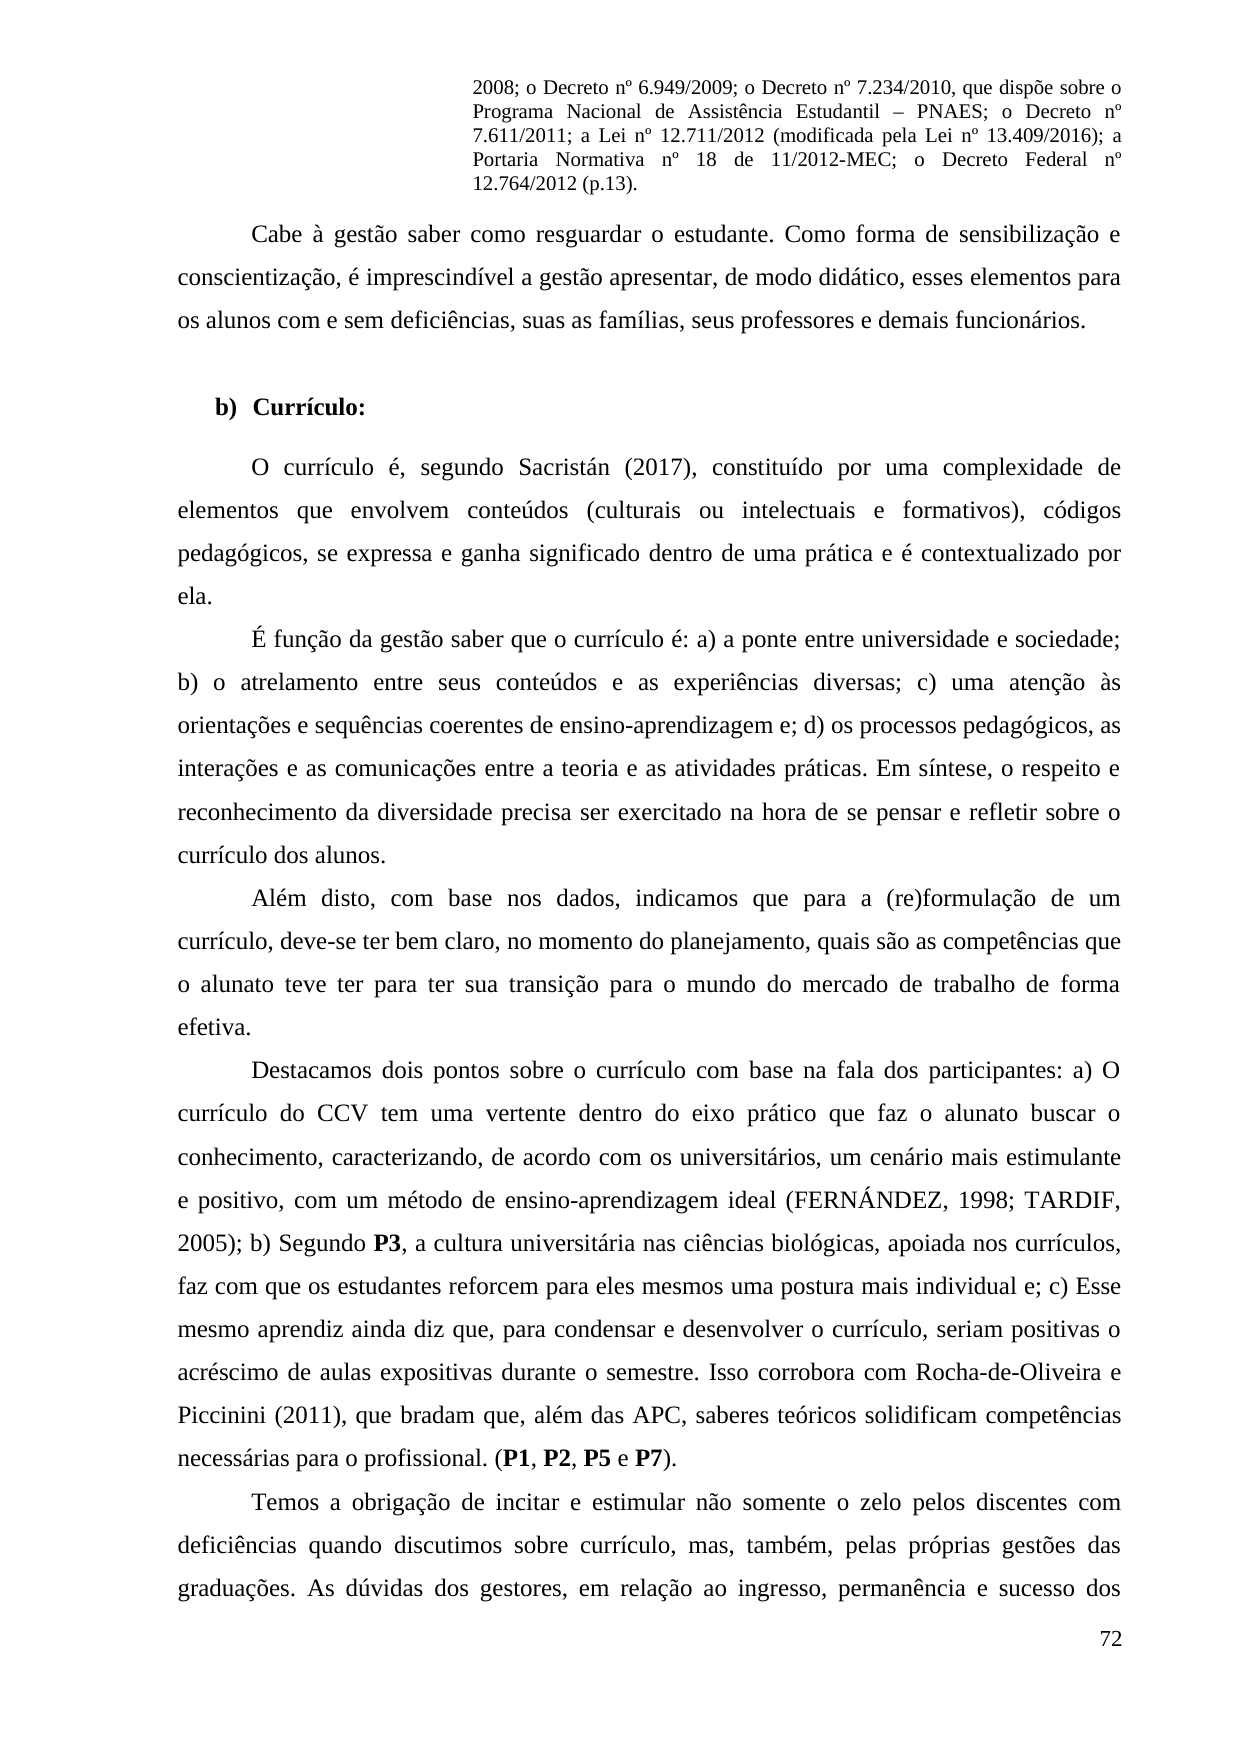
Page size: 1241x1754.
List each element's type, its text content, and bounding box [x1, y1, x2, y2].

text Destacamos dois pontos sobre o currículo com base na fala dos participantes: a) O currículo do CCV tem uma vertente dentro do eixo prático que faz o alunato buscar o conhecimento, caracterizando, de acordo com os universitários, um cenário mais estimulante e positivo, com um método de ensino-aprendizagem ideal (FERNÁNDEZ, 1998; TARDIF, 2005); b) Segundo P3, a cultura universitária nas ciências biológicas, apoiada nos currículos, faz com que os estudantes reforcem para eles mesmos uma postura mais individual e; c) Esse mesmo aprendiz ainda diz que, para condensar e desenvolver o currículo, seriam positivas o acréscimo de aulas expositivas durante o semestre. Isso corrobora com Rocha-de-Oliveira e Piccinini (2011), que bradam que, além das APC, saberes teóricos solidificam competências necessárias para o profissional. (P1, P2, P5 e P7). [177, 1055, 1122, 1472]
text Além disto, com base nos dados, indicamos que para a (re)formulação de um currículo, deve-se ter bem claro, no momento do planejamento, quais são as competências que o alunato teve ter para ter sua transição para o mundo do mercado de trabalho de forma efetiva. [177, 883, 1122, 1041]
text Temos a obrigação de incitar e estimular não somente o zelo pelos discentes com deficiências quando discutimos sobre currículo, mas, também, pelas próprias gestões das graduações. As dúvidas dos gestores, em relação ao ingresso, permanência e sucesso dos [177, 1487, 1122, 1602]
text 2008; o Decreto nº 6.949/2009; o Decreto nº 7.234/2010, que dispõe sobre o Programa Nacional de Assistência Estudantil – PNAES; o Decreto nº 7.611/2011; a Lei nº 12.711/2012 (modificada pela Lei nº 13.409/2016); a Portaria Normativa nº 18 de 11/2012-MEC; o Decreto Federal nº 12.764/2012 (p.13). [472, 75, 1122, 195]
text O currículo é, segundo Sacristán (2017), constituído por uma complexidade de elementos que envolvem conteúdos (culturais ou intelectuais e formativos), códigos pedagógicos, se expressa e ganha significado dentro de uma prática e é contextualizado por ela. [177, 452, 1122, 610]
text É função da gestão saber que o currículo é: a) a ponte entre universidade e sociedade; b) o atrelamento entre seus conteúdos e as experiências diversas; c) uma atenção às orientações e sequências coerentes de ensino-aprendizagem e; d) os processos pedagógicos, as interações e as comunicações entre a teoria e as atividades práticas. Em síntese, o respeito e reconhecimento da diversidade precisa ser exercitado na hora de se pensar e refletir sobre o currículo dos alunos. [177, 624, 1122, 868]
text Cabe à gestão saber como resguardar o estudante. Como forma de sensibilização e conscientização, é imprescindível a gestão apresentar, de modo didático, esses elementos para os alunos com e sem deficiências, suas as famílias, seus professores e demais funcionários. [177, 219, 1122, 334]
list Currículo: [215, 392, 1122, 421]
